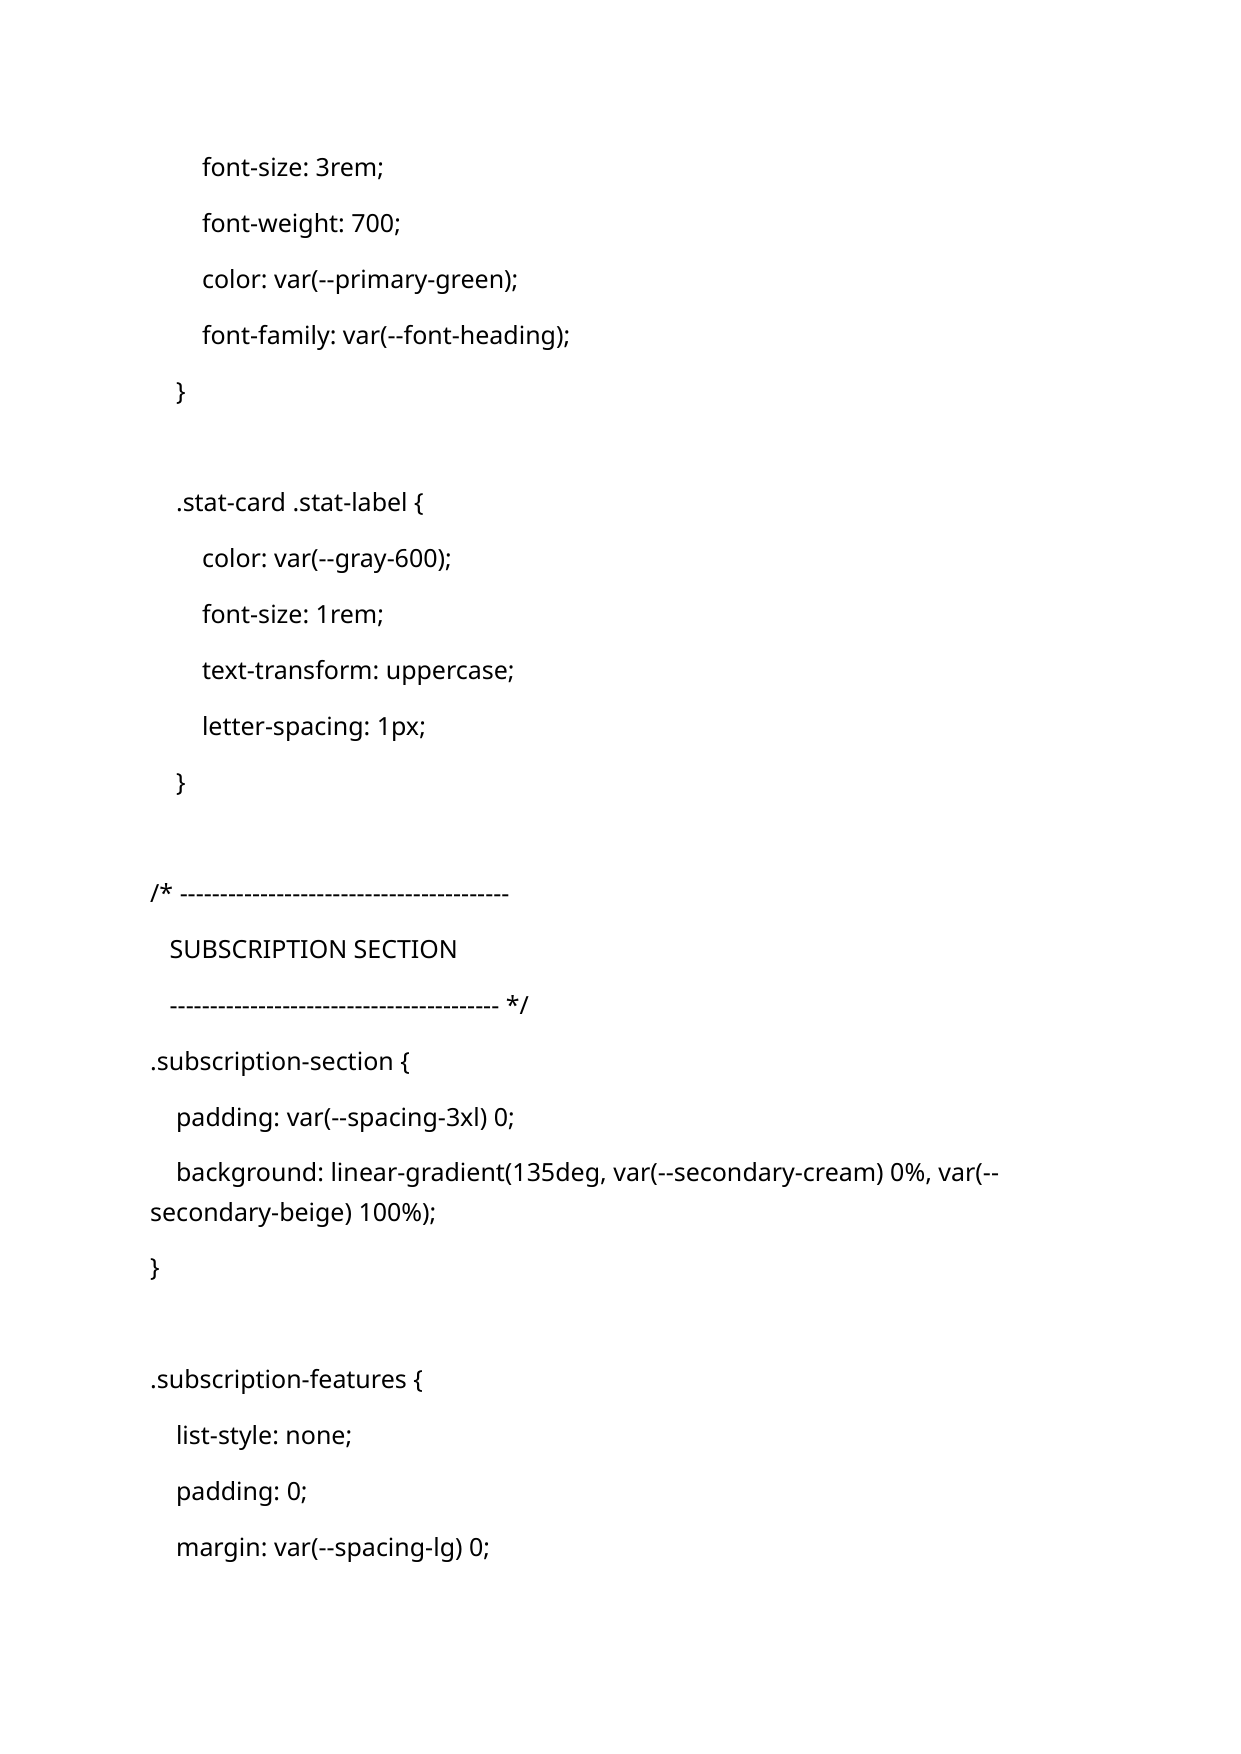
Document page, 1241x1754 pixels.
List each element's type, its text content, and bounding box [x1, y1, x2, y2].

text } [150, 373, 1090, 407]
text color: var(--primary-green); [150, 262, 1090, 296]
text /* ----------------------------------------- [150, 876, 1090, 910]
text margin: var(--spacing-lg) 0; [150, 1529, 1090, 1563]
text font-weight: 700; [150, 206, 1090, 240]
text .subscription-section { [150, 1043, 1090, 1077]
text } [150, 1250, 1090, 1284]
text letter-spacing: 1px; [150, 708, 1090, 742]
text font-size: 3rem; [150, 150, 1090, 184]
text .subscription-features { [150, 1362, 1090, 1396]
text text-transform: uppercase; [150, 652, 1090, 687]
text padding: 0; [150, 1473, 1090, 1507]
text } [150, 764, 1090, 798]
text font-size: 1rem; [150, 597, 1090, 631]
text ----------------------------------------- */ [150, 987, 1090, 1022]
text color: var(--gray-600); [150, 541, 1090, 575]
text background: linear-gradient(135deg, var(--secondary-cream) 0%, var(--secondary-beige) 100%); [150, 1155, 1090, 1228]
text padding: var(--spacing-3xl) 0; [150, 1099, 1090, 1133]
text list-style: none; [150, 1417, 1090, 1452]
text SUBSCRIPTION SECTION [150, 932, 1090, 966]
text font-family: var(--font-heading); [150, 317, 1090, 352]
text .stat-card .stat-label { [150, 485, 1090, 519]
